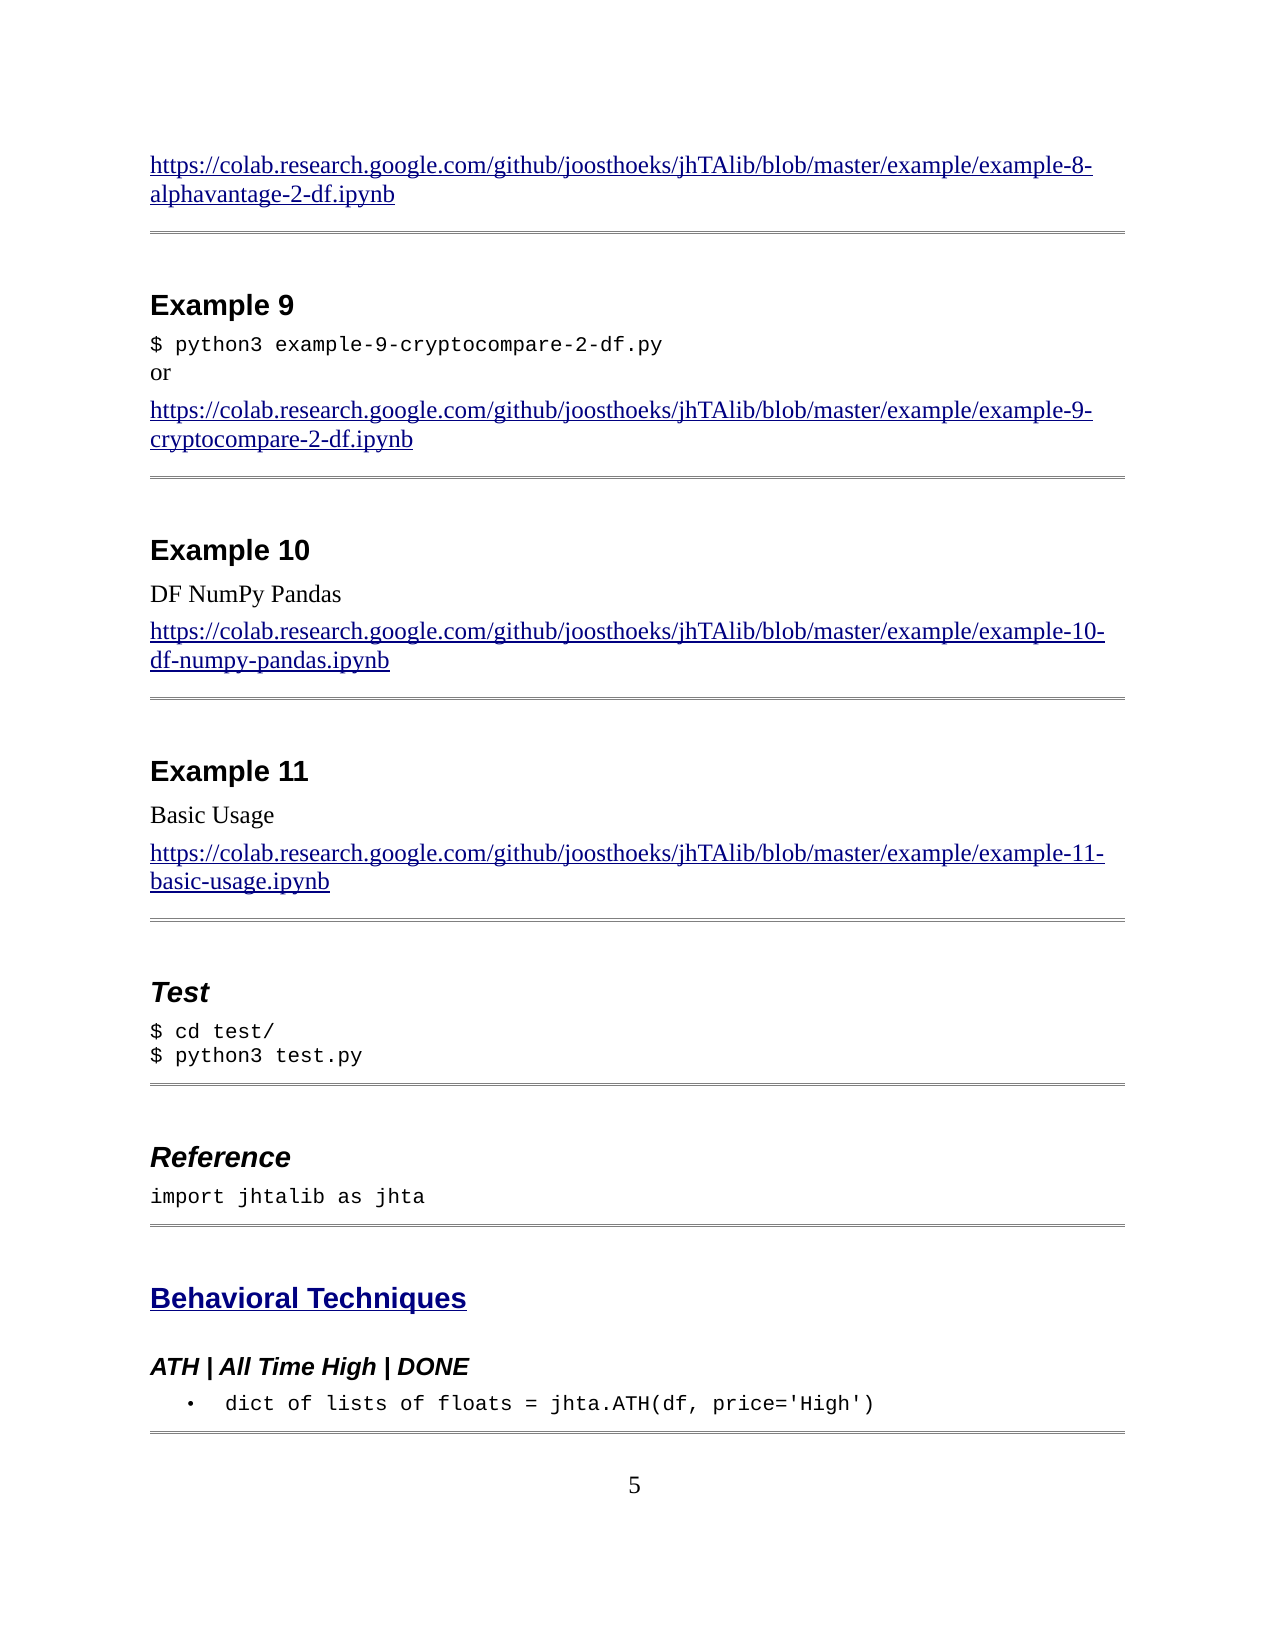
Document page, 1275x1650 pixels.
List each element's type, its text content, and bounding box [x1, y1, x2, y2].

text DF NumPy Pandas [150, 579, 1125, 607]
text $ python3 test.py [150, 1045, 1125, 1069]
subtitle ATH | All Time High | DONE [150, 1352, 1125, 1380]
text import jhtalib as jhta [150, 1186, 1125, 1209]
text $ cd test/ [150, 1021, 1125, 1045]
list dict of lists of floats = jhta.ATH(df, price='High') [187, 1393, 1125, 1416]
text https://colab.research.google.com/github/joosthoeks/jhTAlib/blob/master/example/example-10-df-numpy-pandas.ipynb [150, 616, 1125, 674]
text or [150, 357, 1125, 386]
subtitle Example 9 [150, 288, 1125, 321]
text https://colab.research.google.com/github/joosthoeks/jhTAlib/blob/master/example/example-9-cryptocompare-2-df.ipynb [150, 395, 1125, 452]
subtitle Example 10 [150, 533, 1125, 566]
subtitle Test [150, 975, 1125, 1009]
text $ python3 example-9-cryptocompare-2-df.py [150, 334, 1125, 357]
subtitle Example 11 [150, 754, 1125, 787]
text https://colab.research.google.com/github/joosthoeks/jhTAlib/blob/master/example/example-8-alphavantage-2-df.ipynb [150, 150, 1125, 207]
text Basic Usage [150, 800, 1125, 829]
subtitle Behavioral Techniques [150, 1281, 1125, 1314]
text https://colab.research.google.com/github/joosthoeks/jhTAlib/blob/master/example/example-11-basic-usage.ipynb [150, 838, 1125, 895]
subtitle Reference [150, 1140, 1125, 1173]
